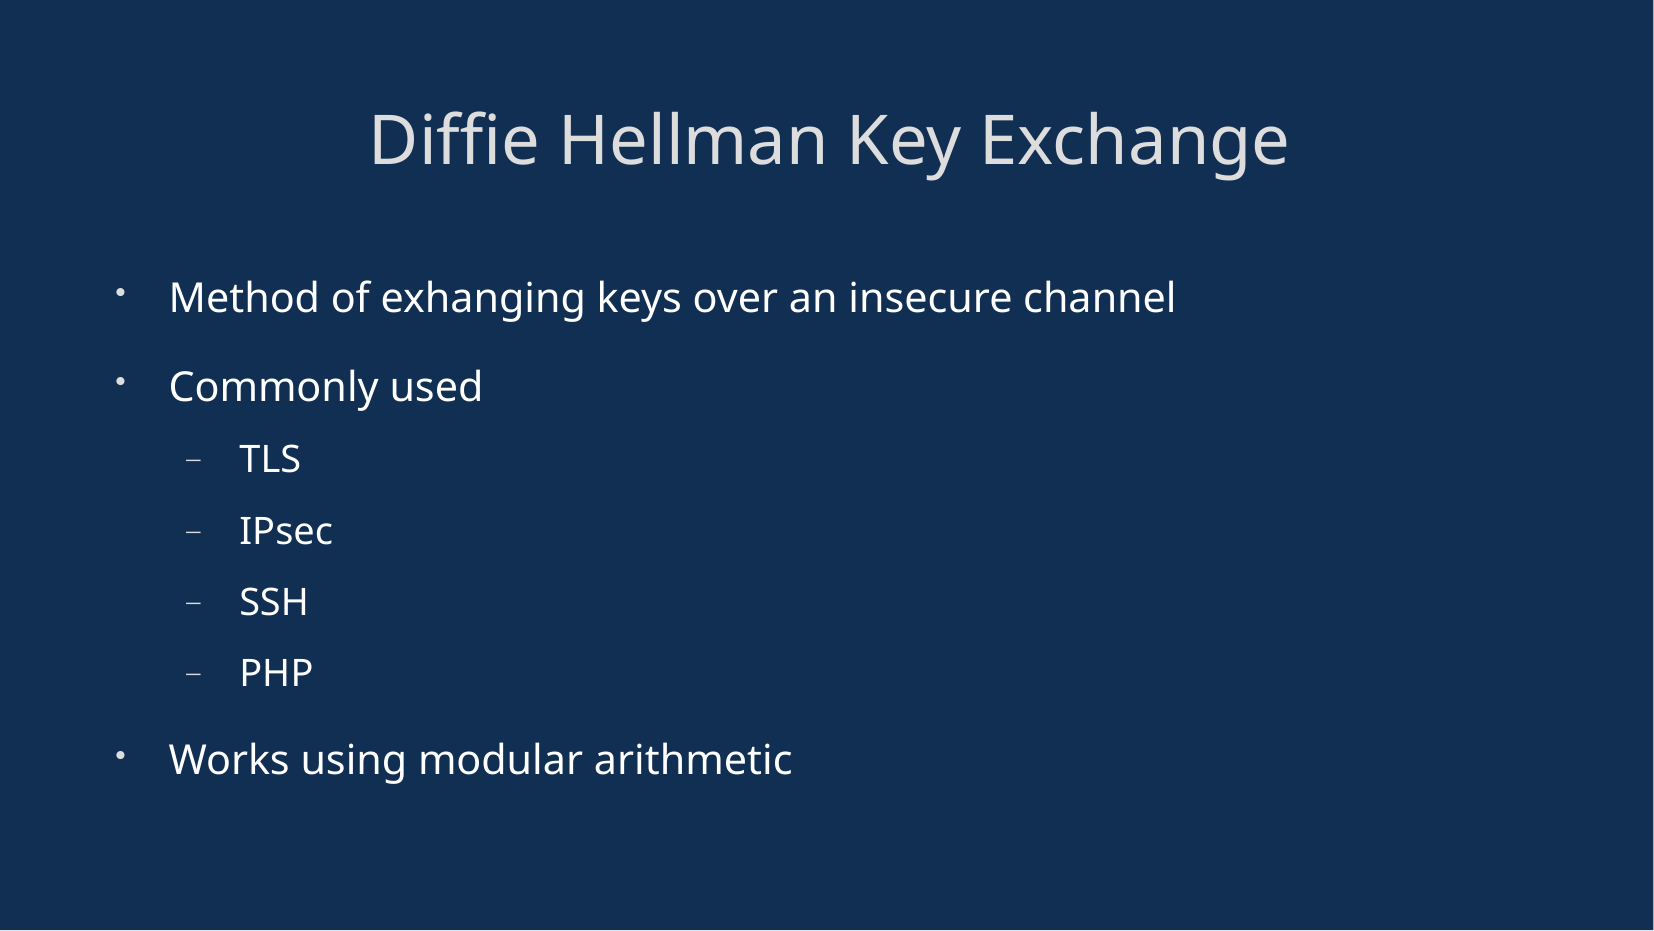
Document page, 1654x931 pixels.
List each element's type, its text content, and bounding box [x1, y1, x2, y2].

list Method of exhanging keys over an insecure channel Commonly used TLS IPsec SSH PHP Works using modular arithmetic [97, 268, 1563, 806]
title Diffie Hellman Key Exchange [97, 56, 1563, 220]
